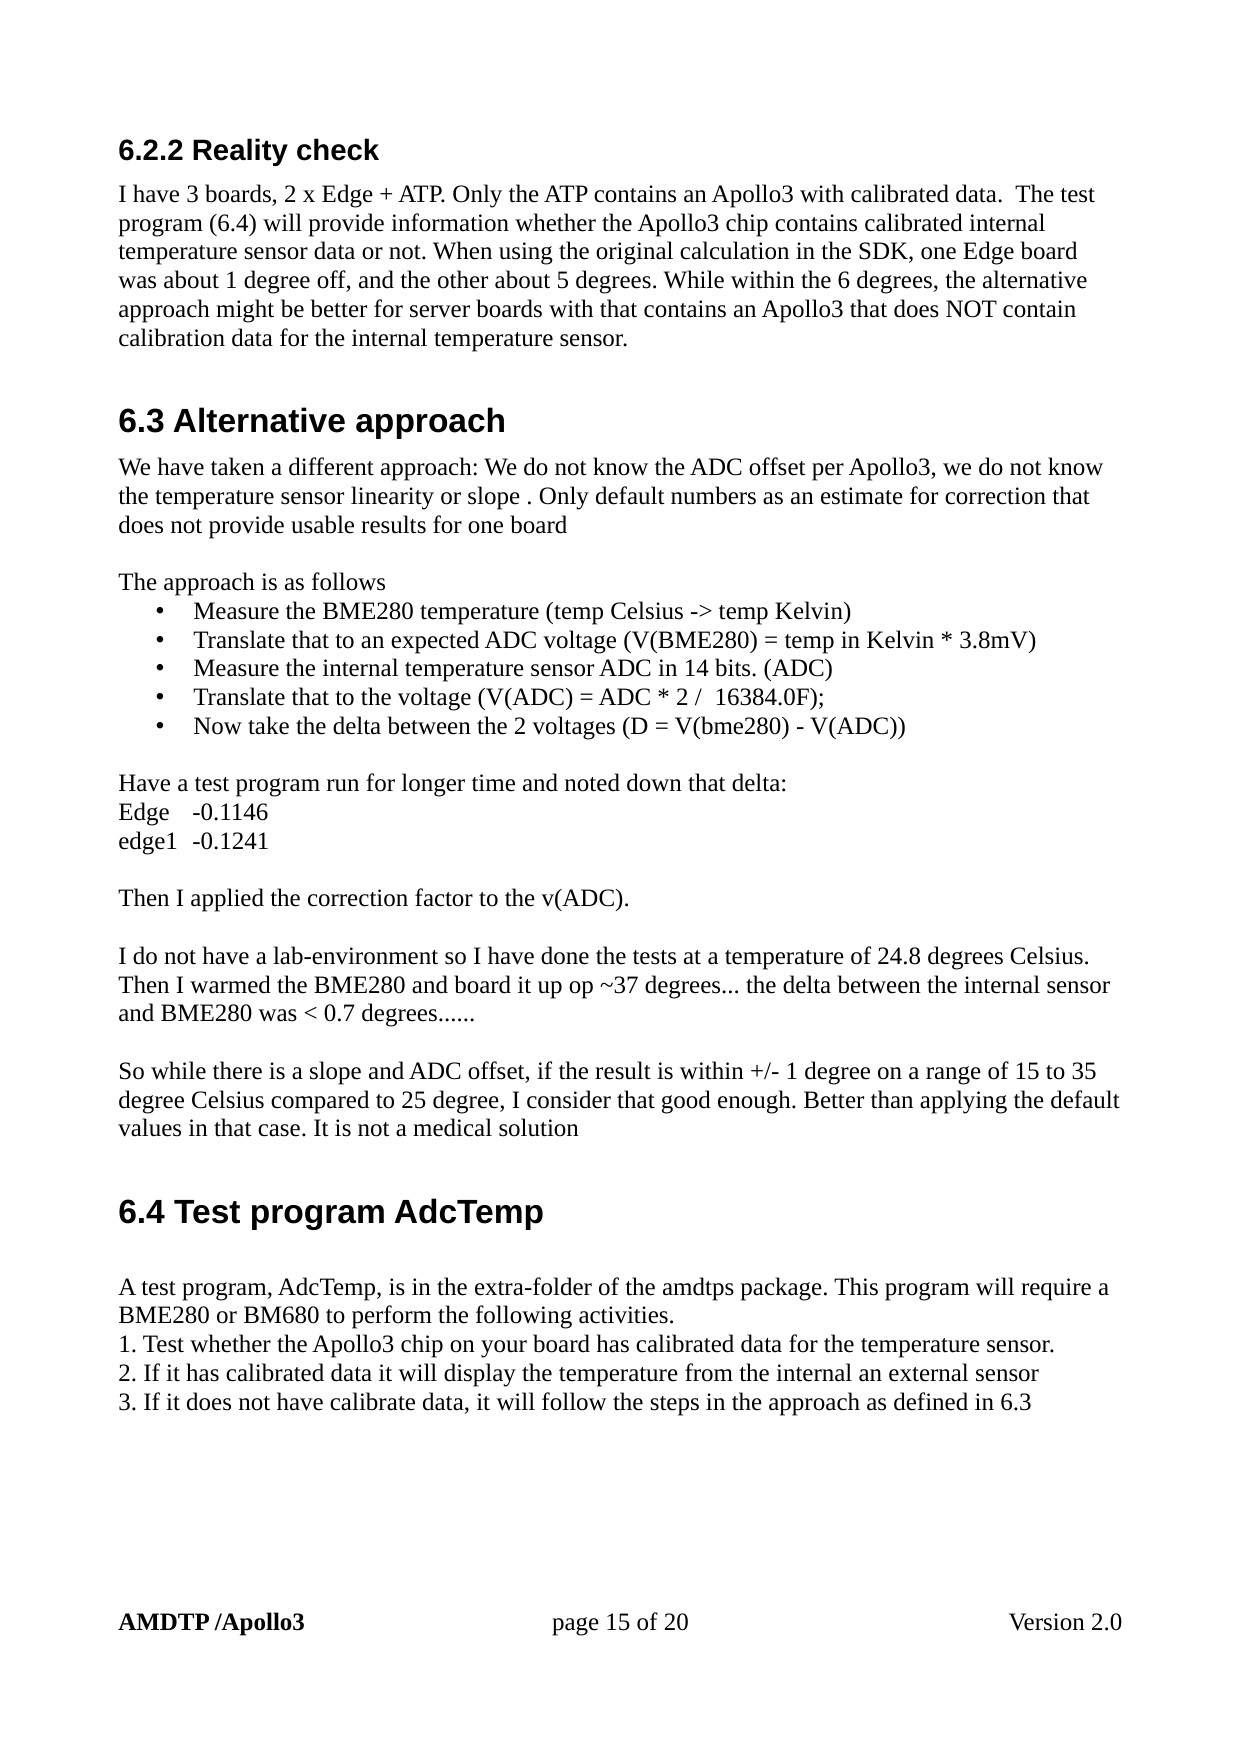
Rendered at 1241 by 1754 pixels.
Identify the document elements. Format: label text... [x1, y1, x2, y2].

subtitle 6.4 Test program AdcTemp [118, 1192, 1122, 1230]
text edge1 -0.1241 [118, 826, 1122, 855]
subtitle 6.2.2 Reality check [118, 133, 1122, 166]
text We have taken a different approach: We do not know the ADC offset per Apollo3, we do not know the temperature sensor linearity or slope . Only default numbers as an estimate for correction that does not provide usable results for one board [118, 452, 1122, 538]
text The approach is as follows [118, 567, 1122, 596]
text A test program, AdcTemp, is in the extra-folder of the amdtps package. This program will require a BME280 or BM680 to perform the following activities. [118, 1272, 1122, 1329]
text Then I applied the correction factor to the v(ADC). [118, 883, 1122, 912]
list Now take the delta between the 2 voltages (D = V(bme280) - V(ADC)) [156, 711, 1122, 740]
text 3. If it does not have calibrate data, it will follow the steps in the approach as defined in 6.3 [118, 1387, 1122, 1415]
list Measure the internal temperature sensor ADC in 14 bits. (ADC) [156, 653, 1122, 682]
subtitle 6.3 Alternative approach [118, 401, 1122, 440]
text I do not have a lab-environment so I have done the tests at a temperature of 24.8 degrees Celsius. Then I warmed the BME280 and board it up op ~37 degrees... the delta between the internal sensor and BME280 was < 0.7 degrees...... [118, 941, 1122, 1027]
text Have a test program run for longer time and noted down that delta: [118, 768, 1122, 797]
text Edge -0.1146 [118, 797, 1122, 826]
text So while there is a slope and ADC offset, if the result is within +/- 1 degree on a range of 15 to 35 degree Celsius compared to 25 degree, I consider that good enough. Better than applying the default values in that case. It is not a medical solution 🙂 [118, 1056, 1122, 1142]
list Translate that to an expected ADC voltage (V(BME280) = temp in Kelvin * 3.8mV) [156, 625, 1122, 653]
text I have 3 boards, 2 x Edge + ATP. Only the ATP contains an Apollo3 with calibrated data. The test program (6.4) will provide information whether the Apollo3 chip contains calibrated internal temperature sensor data or not. When using the original calculation in the SDK, one Edge board was about 1 degree off, and the other about 5 degrees. While within the 6 degrees, the alternative approach might be better for server boards with that contains an Apollo3 that does NOT contain calibration data for the internal temperature sensor. [118, 179, 1122, 351]
text 2. If it has calibrated data it will display the temperature from the internal an external sensor [118, 1358, 1122, 1387]
text 1. Test whether the Apollo3 chip on your board has calibrated data for the temperature sensor. [118, 1329, 1122, 1358]
list Measure the BME280 temperature (temp Celsius -> temp Kelvin) [156, 596, 1122, 625]
list Translate that to the voltage (V(ADC) = ADC * 2 / 16384.0F); [156, 682, 1122, 711]
